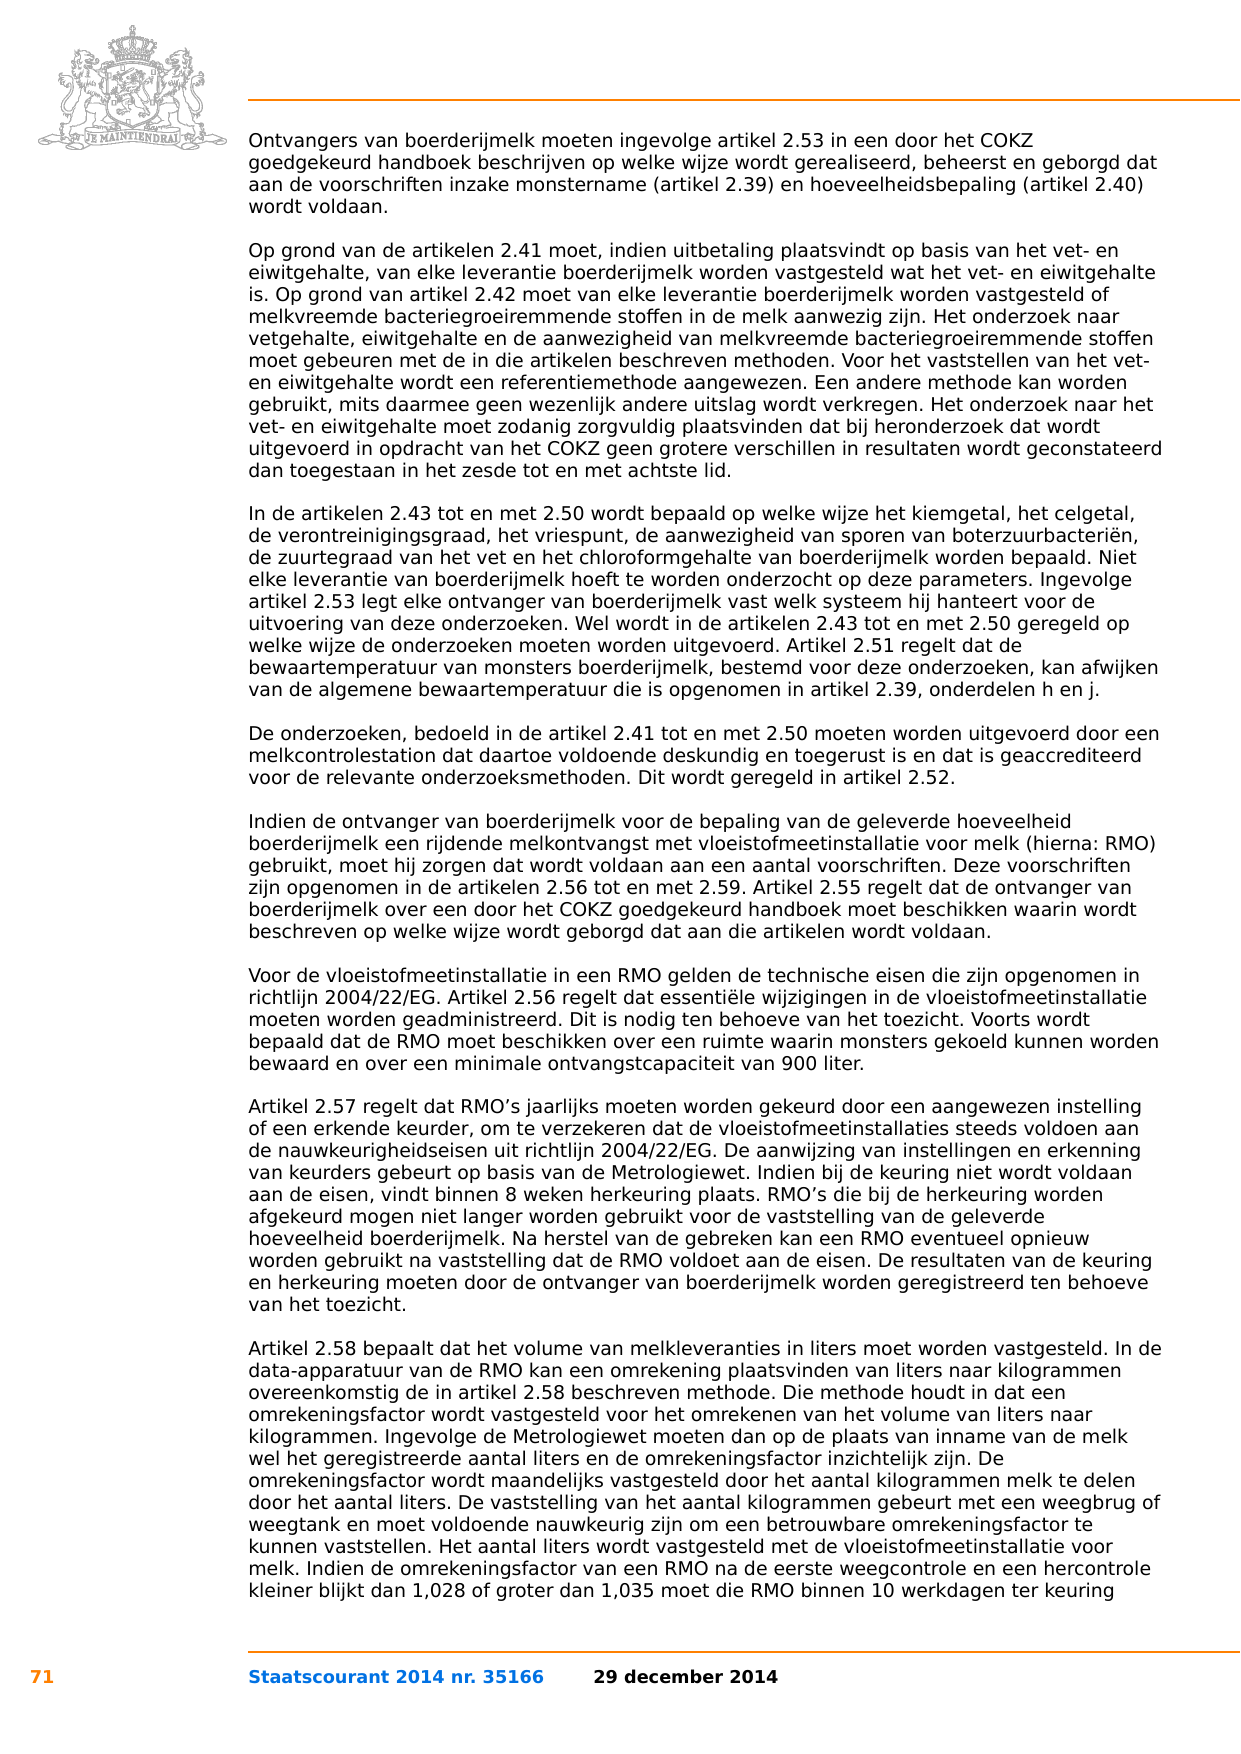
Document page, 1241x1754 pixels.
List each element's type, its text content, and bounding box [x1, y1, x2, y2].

text Op grond van de artikelen 2.41 moet, indien uitbetaling plaatsvindt op basis van het vet- en eiwitgehalte, van elke leverantie boerderijmelk worden vastgesteld wat het vet- en eiwitgehalte is. Op grond van artikel 2.42 moet van elke leverantie boerderijmelk worden vastgesteld of melkvreemde bacteriegroeiremmende stoffen in de melk aanwezig zijn. Het onderzoek naar vetgehalte, eiwitgehalte en de aanwezigheid van melkvreemde bacteriegroeiremmende stoffen moet gebeuren met de in die artikelen beschreven methoden. Voor het vaststellen van het vet- en eiwitgehalte wordt een referentiemethode aangewezen. Een andere methode kan worden gebruikt, mits daarmee geen wezenlijk andere uitslag wordt verkregen. Het onderzoek naar het vet- en eiwitgehalte moet zodanig zorgvuldig plaatsvinden dat bij heronderzoek dat wordt uitgevoerd in opdracht van het COKZ geen grotere verschillen in resultaten wordt geconstateerd dan toegestaan in het zesde tot en met achtste lid. [248, 240, 1163, 481]
text Artikel 2.57 regelt dat RMO’s jaarlijks moeten worden gekeurd door een aangewezen instelling of een erkende keurder, om te verzekeren dat de vloeistofmeetinstallaties steeds voldoen aan de nauwkeurigheidseisen uit richtlijn 2004/22/EG. De aanwijzing van instellingen en erkenning van keurders gebeurt op basis van de Metrologiewet. Indien bij de keuring niet wordt voldaan aan de eisen, vindt binnen 8 weken herkeuring plaats. RMO’s die bij de herkeuring worden afgekeurd mogen niet langer worden gebruikt voor de vaststelling van de geleverde hoeveelheid boerderijmelk. Na herstel van de gebreken kan een RMO eventueel opnieuw worden gebruikt na vaststelling dat de RMO voldoet aan de eisen. De resultaten van de keuring en herkeuring moeten door de ontvanger van boerderijmelk worden geregistreerd ten behoeve van het toezicht. [248, 1096, 1163, 1316]
text In de artikelen 2.43 tot en met 2.50 wordt bepaald op welke wijze het kiemgetal, het celgetal, de verontreinigingsgraad, het vriespunt, de aanwezigheid van sporen van boterzuurbacteriën, de zuurtegraad van het vet en het chloroformgehalte van boerderijmelk worden bepaald. Niet elke leverantie van boerderijmelk hoeft te worden onderzocht op deze parameters. Ingevolge artikel 2.53 legt elke ontvanger van boerderijmelk vast welk systeem hij hanteert voor de uitvoering van deze onderzoeken. Wel wordt in de artikelen 2.43 tot en met 2.50 geregeld op welke wijze de onderzoeken moeten worden uitgevoerd. Artikel 2.51 regelt dat de bewaartemperatuur van monsters boerderijmelk, bestemd voor deze onderzoeken, kan afwijken van de algemene bewaartemperatuur die is opgenomen in artikel 2.39, onderdelen h en j. [248, 503, 1163, 701]
text Ontvangers van boerderijmelk moeten ingevolge artikel 2.53 in een door het COKZ goedgekeurd handboek beschrijven op welke wijze wordt gerealiseerd, beheerst en geborgd dat aan de voorschriften inzake monstername (artikel 2.39) en hoeveelheidsbepaling (artikel 2.40) wordt voldaan. [248, 130, 1163, 218]
text Voor de vloeistofmeetinstallatie in een RMO gelden de technische eisen die zijn opgenomen in richtlijn 2004/22/EG. Artikel 2.56 regelt dat essentiële wijzigingen in de vloeistofmeetinstallatie moeten worden geadministreerd. Dit is nodig ten behoeve van het toezicht. Voorts wordt bepaald dat de RMO moet beschikken over een ruimte waarin monsters gekoeld kunnen worden bewaard en over een minimale ontvangstcapaciteit van 900 liter. [248, 964, 1163, 1074]
picture [38, 25, 227, 150]
text Artikel 2.58 bepaalt dat het volume van melkleveranties in liters moet worden vastgesteld. In de data-apparatuur van de RMO kan een omrekening plaatsvinden van liters naar kilogrammen overeenkomstig de in artikel 2.58 beschreven methode. Die methode houdt in dat een omrekeningsfactor wordt vastgesteld voor het omrekenen van het volume van liters naar kilogrammen. Ingevolge de Metrologiewet moeten dan op de plaats van inname van de melk wel het geregistreerde aantal liters en de omrekeningsfactor inzichtelijk zijn. De omrekeningsfactor wordt maandelijks vastgesteld door het aantal kilogrammen melk te delen door het aantal liters. De vaststelling van het aantal kilogrammen gebeurt met een weegbrug of weegtank en moet voldoende nauwkeurig zijn om een betrouwbare omrekeningsfactor te kunnen vaststellen. Het aantal liters wordt vastgesteld met de vloeistofmeetinstallatie voor melk. Indien de omrekeningsfactor van een RMO na de eerste weegcontrole en een hercontrole kleiner blijkt dan 1,028 of groter dan 1,035 moet die RMO binnen 10 werkdagen ter keuring [248, 1338, 1163, 1602]
text De onderzoeken, bedoeld in de artikel 2.41 tot en met 2.50 moeten worden uitgevoerd door een melkcontrolestation dat daartoe voldoende deskundig en toegerust is en dat is geaccrediteerd voor de relevante onderzoeksmethoden. Dit wordt geregeld in artikel 2.52. [248, 723, 1163, 789]
text Indien de ontvanger van boerderijmelk voor de bepaling van de geleverde hoeveelheid boerderijmelk een rijdende melkontvangst met vloeistofmeetinstallatie voor melk (hierna: RMO) gebruikt, moet hij zorgen dat wordt voldaan aan een aantal voorschriften. Deze voorschriften zijn opgenomen in de artikelen 2.56 tot en met 2.59. Artikel 2.55 regelt dat de ontvanger van boerderijmelk over een door het COKZ goedgekeurd handboek moet beschikken waarin wordt beschreven op welke wijze wordt geborgd dat aan die artikelen wordt voldaan. [248, 811, 1163, 943]
